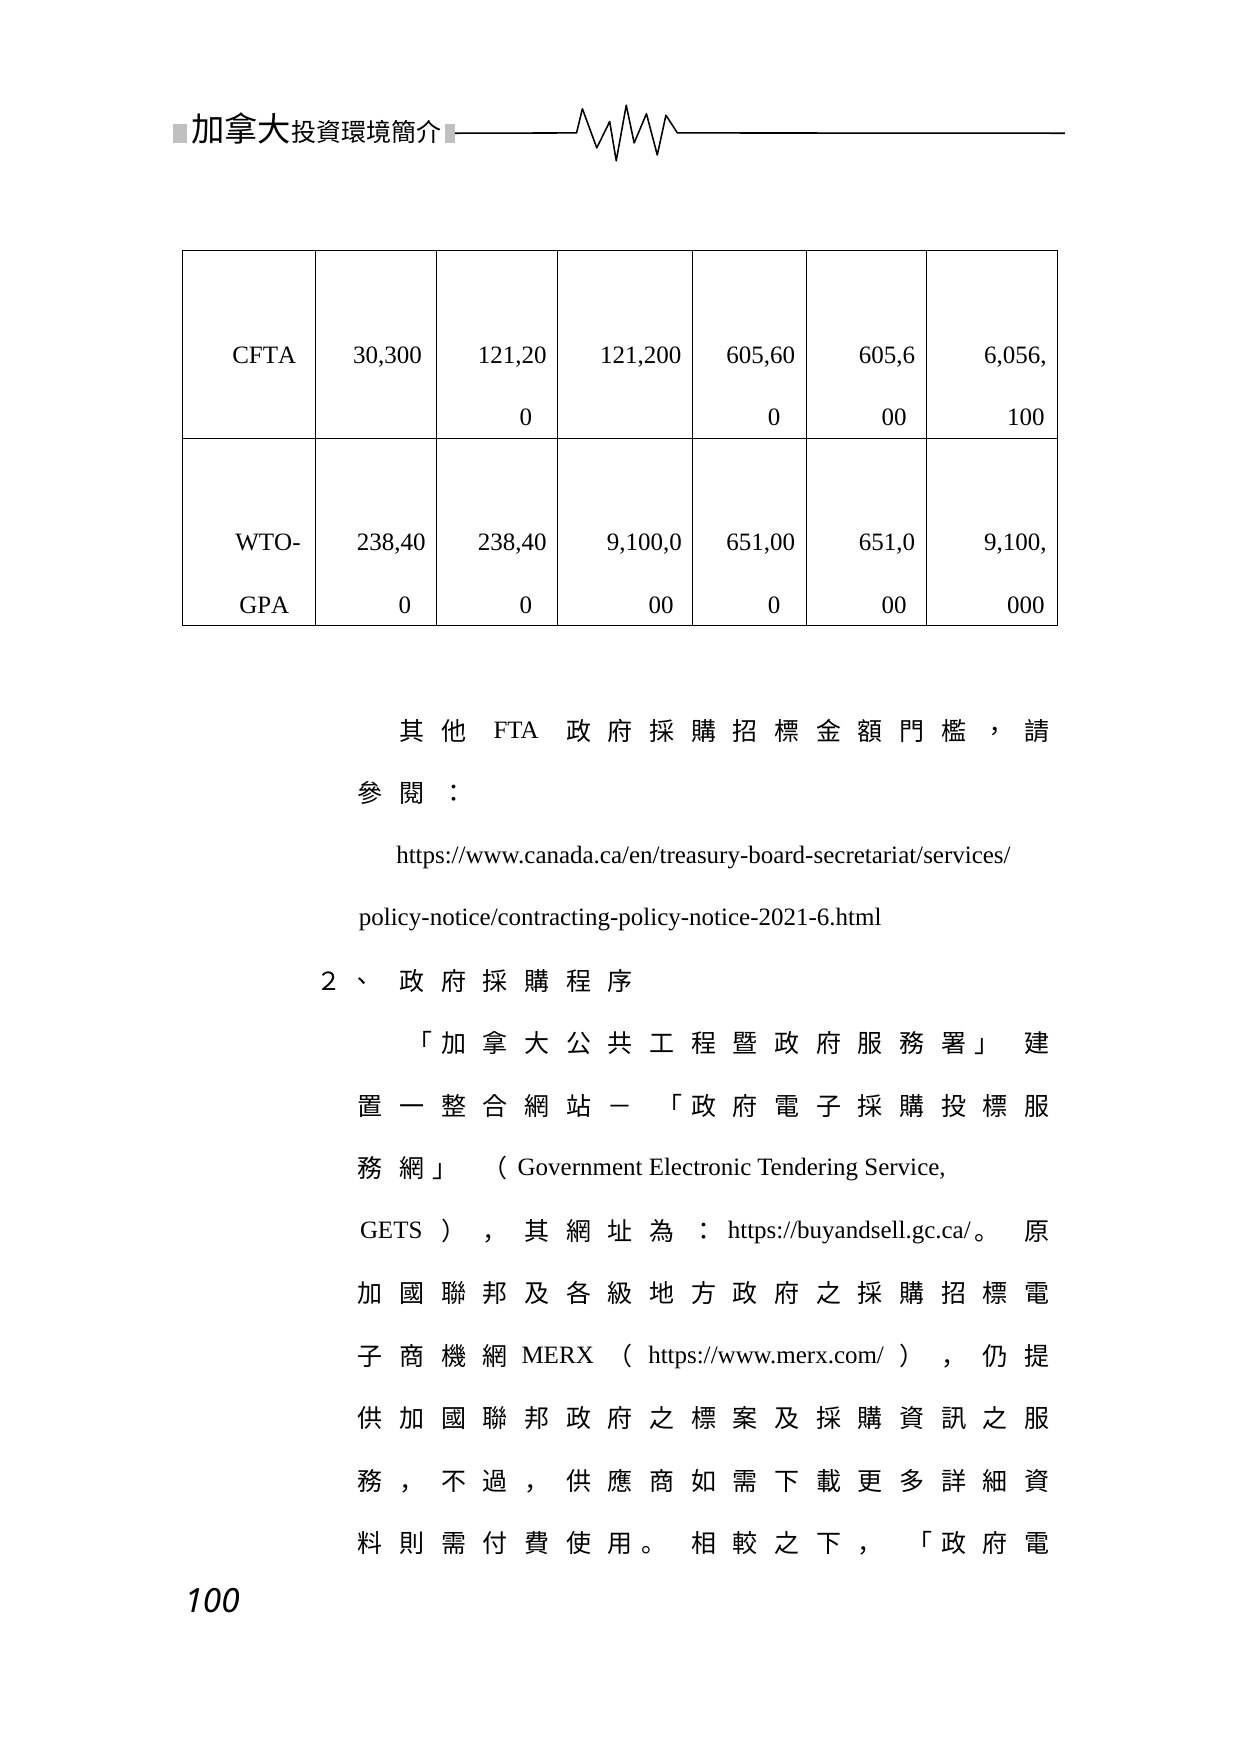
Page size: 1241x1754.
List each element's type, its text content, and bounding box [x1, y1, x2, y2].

table_cell 121,200 [558, 251, 692, 438]
table_cell 6,056,100 [927, 251, 1057, 438]
text ２、政府採購程序 [281, 938, 1058, 1000]
table_cell CFTA [183, 251, 315, 438]
table_cell 30,300 [316, 251, 436, 438]
table_cell 121,200 [437, 251, 557, 438]
table_cell 605,600 [807, 251, 926, 438]
table_cell 651,000 [693, 439, 806, 625]
text 「加拿大公共工程暨政府服務署」建置一整合網站－「政府電子採購投標服務網」（Government Electronic Tendering Service, GETS），其網址為：https://buyandsell.gc.ca/。原加國聯邦及各級地方政府之採購招標電子商機網MERX（https://www.merx.com/），仍提供加國聯邦政府之標案及採購資訊之服務，不過，供應商如需下載更多詳細資料則需付費使用。相較之下，「政府電 [330, 1000, 1058, 1563]
text 其他FTA政府採購招標金額門檻，請參閱： [330, 688, 1058, 813]
table_cell 651,000 [807, 439, 926, 625]
table_cell 238,400 [437, 439, 557, 625]
table_cell 9,100,000 [558, 439, 692, 625]
text https://www.canada.ca/en/treasury-board-secretariat/services/policy-notice/contracting-policy-notice-2021-6.html [330, 813, 1058, 938]
table_cell 9,100,000 [927, 439, 1057, 625]
table_cell WTO-GPA [183, 439, 315, 625]
table_cell 238,400 [316, 439, 436, 625]
table_cell 605,600 [693, 251, 806, 438]
